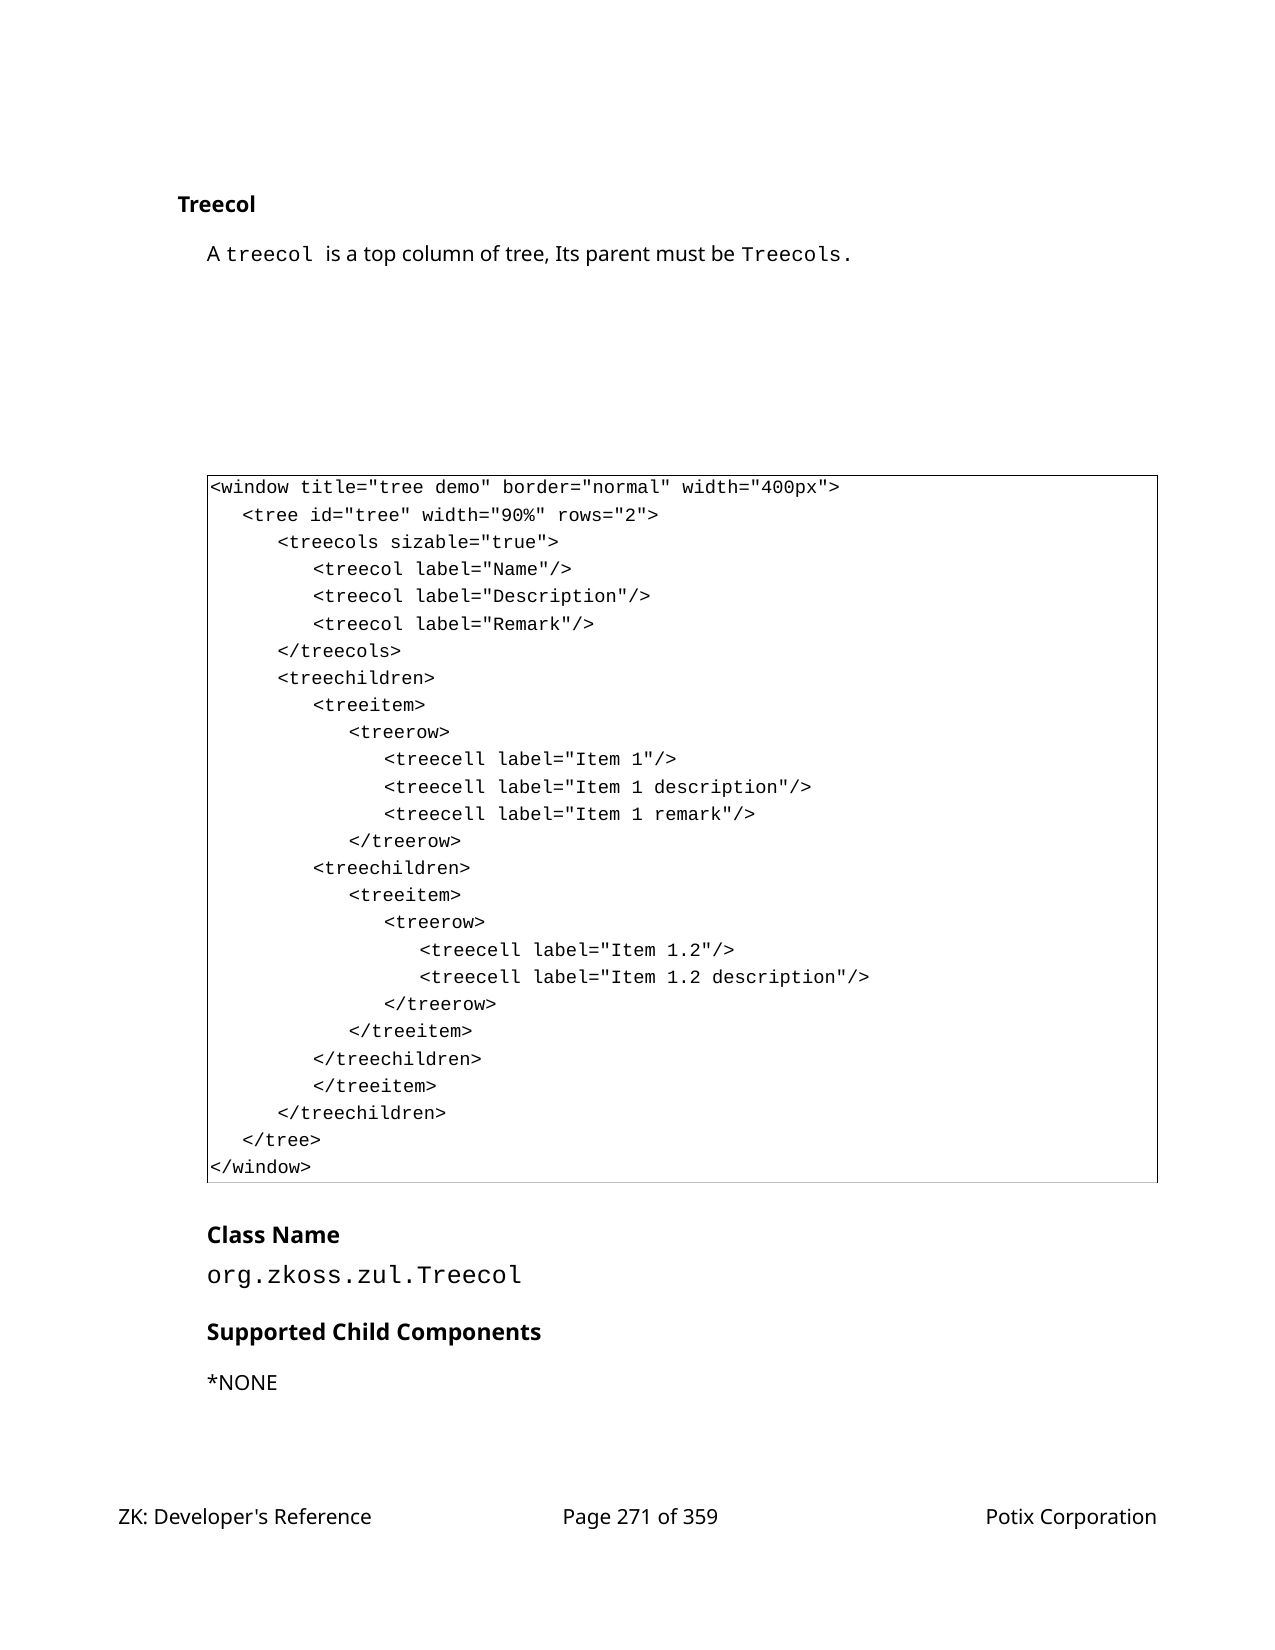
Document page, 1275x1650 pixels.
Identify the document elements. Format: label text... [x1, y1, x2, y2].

text <tree id="tree" width="90%" rows="2"> [208, 503, 1157, 527]
text <treecell label="Item 1 remark"/> [208, 802, 1157, 826]
text </treecols> [208, 638, 1157, 663]
text </treechildren> [208, 1046, 1157, 1071]
text </treeitem> [208, 1019, 1157, 1043]
text <window title="tree demo" border="normal" width="400px"> [208, 476, 1157, 500]
text <treecol label="Description"/> [208, 584, 1157, 608]
text <treeitem> [208, 693, 1157, 717]
text <treeitem> [208, 883, 1157, 907]
subtitle Supported Child Components [207, 1316, 1157, 1347]
text <treecell label="Item 1.2 description"/> [208, 965, 1157, 989]
text </tree> [208, 1128, 1157, 1152]
text org.zkoss.zul.Treecol [207, 1263, 1157, 1291]
text <treecol label="Remark"/> [208, 611, 1157, 636]
text <treechildren> [208, 666, 1157, 690]
text <treecols sizable="true"> [208, 530, 1157, 554]
text *NONE [207, 1368, 1157, 1396]
subtitle Treecol [177, 189, 1157, 219]
text </treerow> [208, 992, 1157, 1016]
text A treecol is a top column of tree, Its parent must be Treecols. [207, 239, 1157, 268]
text <treecol label="Name"/> [208, 557, 1157, 581]
text </treechildren> [208, 1101, 1157, 1125]
text <treerow> [208, 720, 1157, 744]
subtitle Class Name [207, 1219, 1157, 1250]
text </window> [208, 1155, 1157, 1182]
text <treechildren> [208, 856, 1157, 880]
text <treecell label="Item 1.2"/> [208, 938, 1157, 962]
text </treerow> [208, 829, 1157, 853]
text <treerow> [208, 910, 1157, 935]
text </treeitem> [208, 1073, 1157, 1098]
text <treecell label="Item 1 description"/> [208, 774, 1157, 799]
text <treecell label="Item 1"/> [208, 747, 1157, 772]
